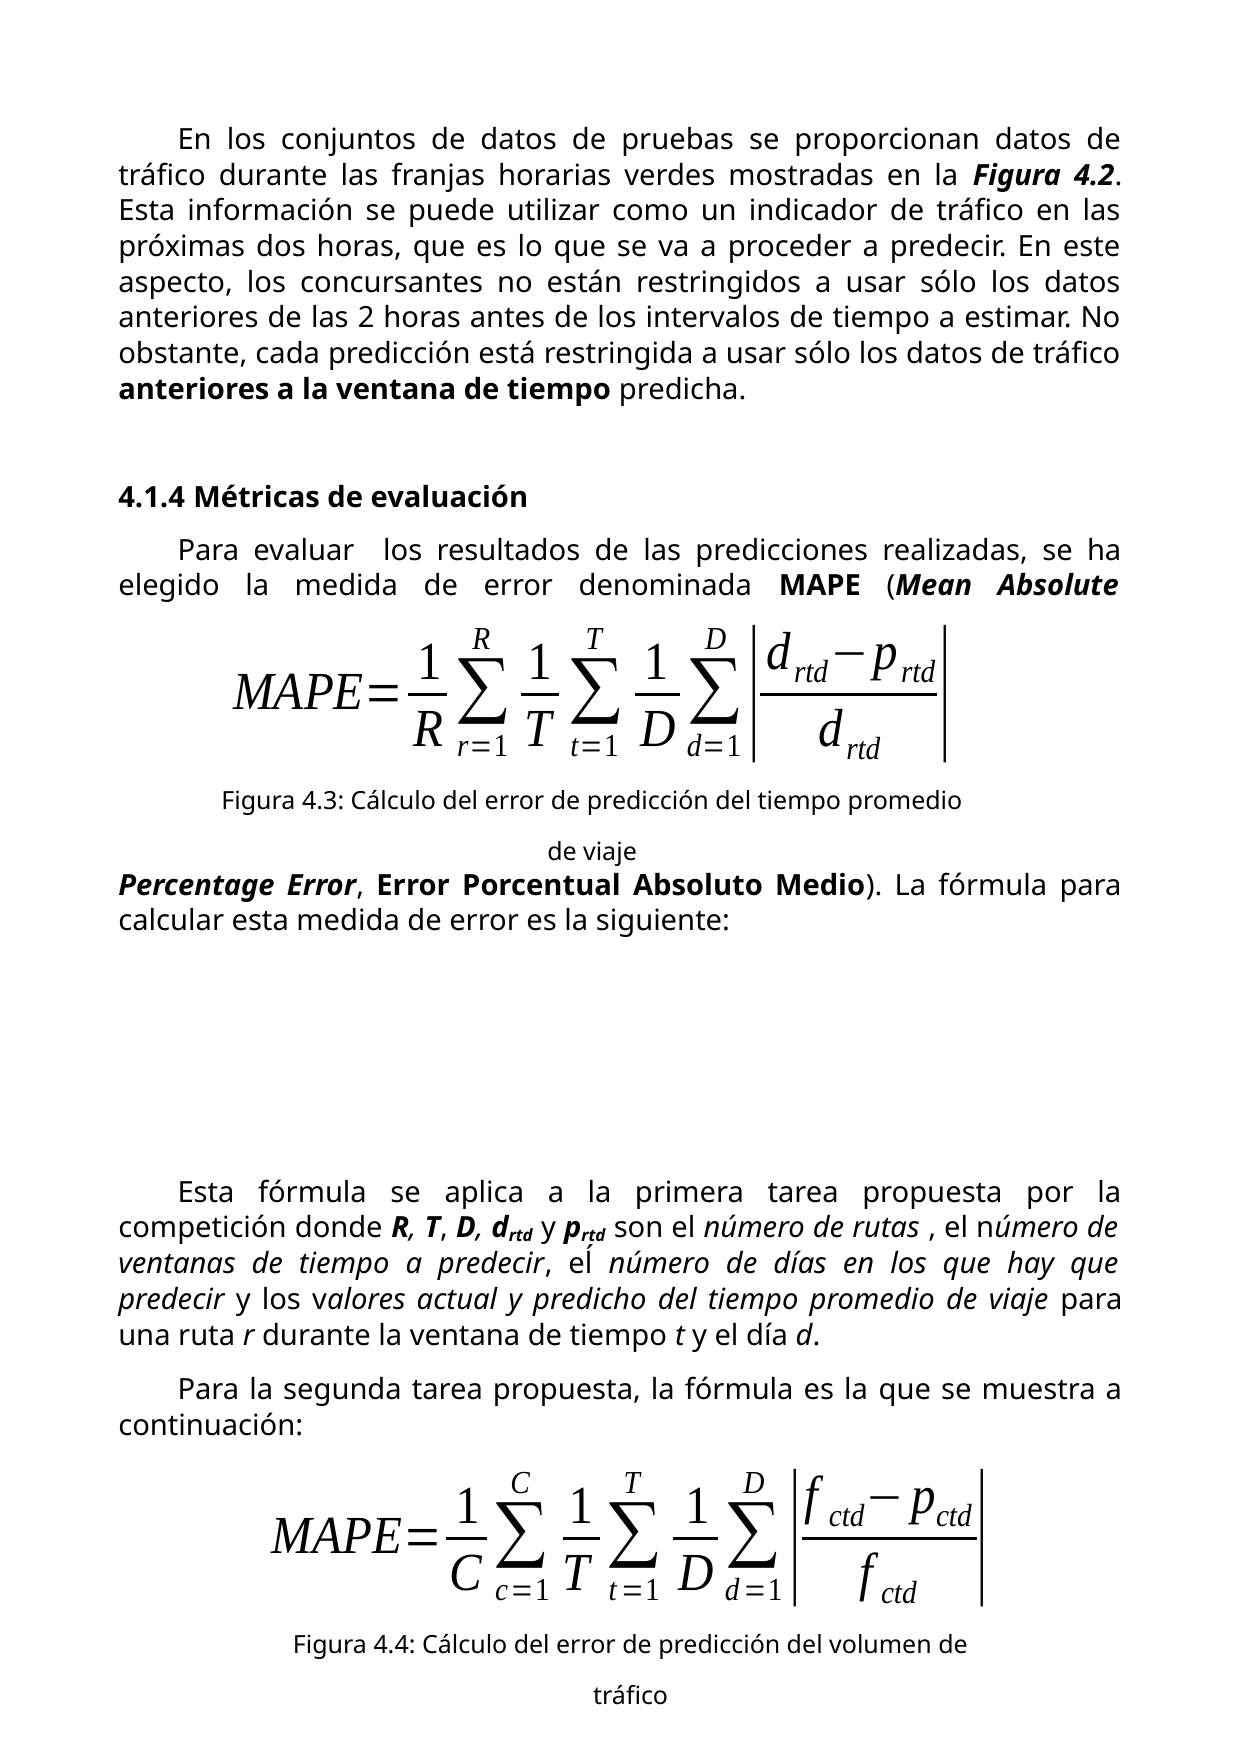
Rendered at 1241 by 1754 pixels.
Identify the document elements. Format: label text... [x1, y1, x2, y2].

subtitle Métricas de evaluación [118, 477, 1122, 516]
text Figura 4.4: Cálculo del error de predicción del volumen de tráfico [256, 1463, 1004, 1712]
text Para evaluar los resultados de las predicciones realizadas, se ha elegido la medida de error denominada MAPE (Mean Absolute Percentage Error, Error Porcentual Absoluto Medio). La fórmula para calcular esta medida de error es la siguiente: [118, 529, 1122, 939]
text Esta fórmula se aplica a la primera tarea propuesta por la competición donde R, T, D, drtd y prtd ​son el número de rutas , el número de ventanas de tiempo a predecir, eĺ número de días en los que hay que predecir y los valores actual y predicho del tiempo promedio de viaje para una ruta r durante la ventana de tiempo t y el día d. [118, 1171, 1122, 1353]
text [256, 1451, 1004, 1463]
text En los conjuntos de datos de pruebas se proporcionan datos de tráfico durante las franjas horarias verdes mostradas en la Figura 4.2. Esta información se puede utilizar como un indicador de tráfico en las próximas dos horas, que es lo que se va a proceder a predecir. En este aspecto, los concursantes no están restringidos a usar sólo los datos anteriores de las 2 horas antes de los intervalos de tiempo a estimar. No obstante, cada predicción está restringida a usar sólo los datos de tráfico anteriores a la ventana de tiempo predicha. [118, 118, 1122, 408]
text Para la segunda tarea propuesta, la fórmula es la que se muestra a continuación: [118, 1368, 1122, 1443]
text Figura 4.3: Cálculo del error de predicción del tiempo promedio de viaje [218, 619, 966, 868]
